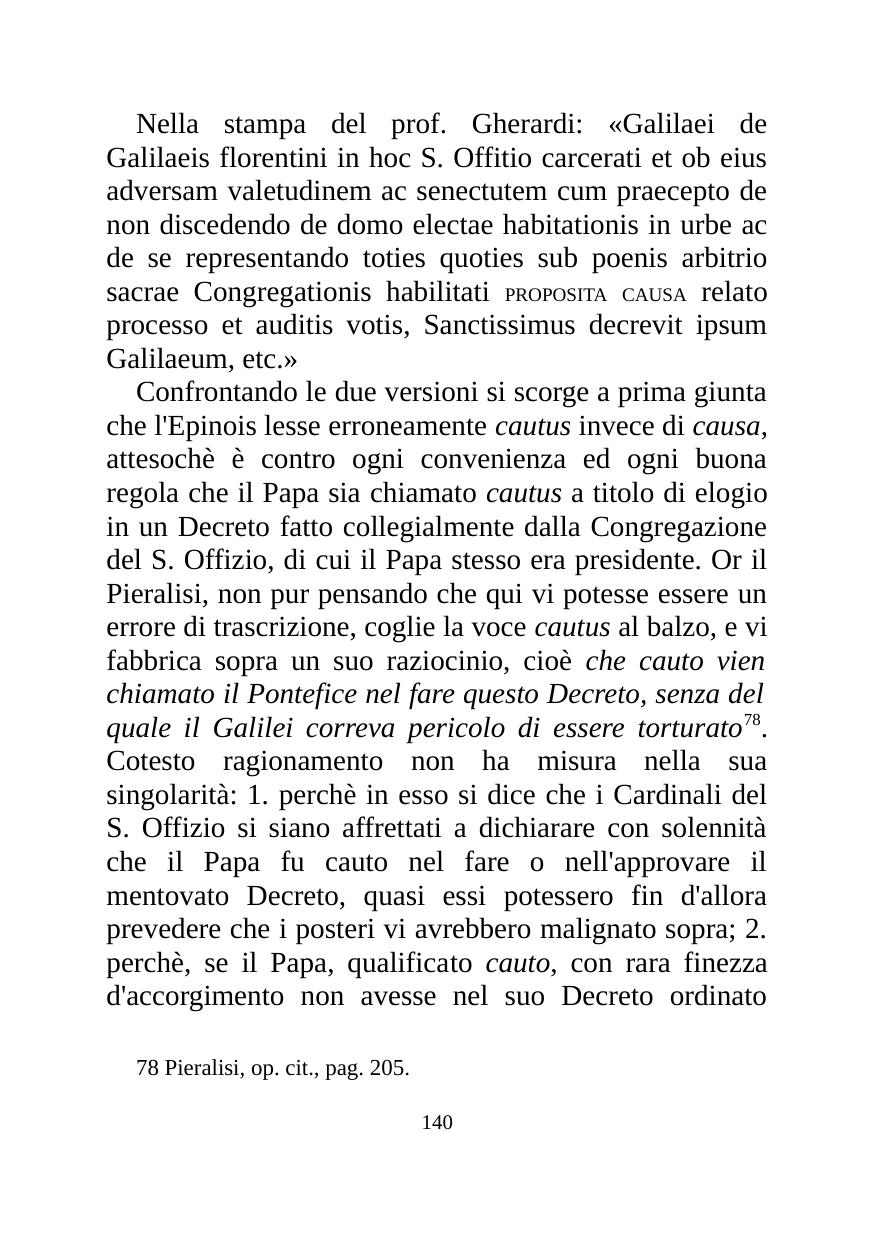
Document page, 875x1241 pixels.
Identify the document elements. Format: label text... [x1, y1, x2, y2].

text Confrontando le due versioni si scorge a prima giunta che l'Epinois lesse erroneamente cautus invece di causa, attesochè è contro ogni convenienza ed ogni buona regola che il Papa sia chiamato cautus a titolo di elogio in un Decreto fatto collegialmente dalla Congregazione del S. Offizio, di cui il Papa stesso era presidente. Or il Pieralisi, non pur pensando che qui vi potesse essere un errore di trascrizione, coglie la voce cautus al balzo, e vi fabbrica sopra un suo raziocinio, cioè che cauto vien chiamato il Pontefice nel fare questo Decreto, senza del quale il Galilei correva pericolo di essere torturato. Cotesto ragionamento non ha misura nella sua singolarità: 1. perchè in esso si dice che i Cardinali del S. Offizio si siano affrettati a dichiarare con solennità che il Papa fu cauto nel fare o nell'approvare il mentovato Decreto, quasi essi potessero fin d'allora prevedere che i posteri vi avrebbero malignato sopra; 2. perchè, se il Papa, qualificato cauto, con rara finezza d'accorgimento non avesse nel suo Decreto ordinato [106, 374, 768, 1012]
text Pieralisi, op. cit., pag. 205. [106, 1054, 768, 1080]
text Nella stampa del prof. Gherardi: «Galilaei de Galilaeis florentini in hoc S. Offitio carcerati et ob eius adversam valetudinem ac senectutem cum praecepto de non discedendo de domo electae habitationis in urbe ac de se representando toties quoties sub poenis arbitrio sacrae Congregationis habilitati proposita causa relato processo et auditis votis, Sanctissimus decrevit ipsum Galilaeum, etc.» [106, 106, 768, 374]
